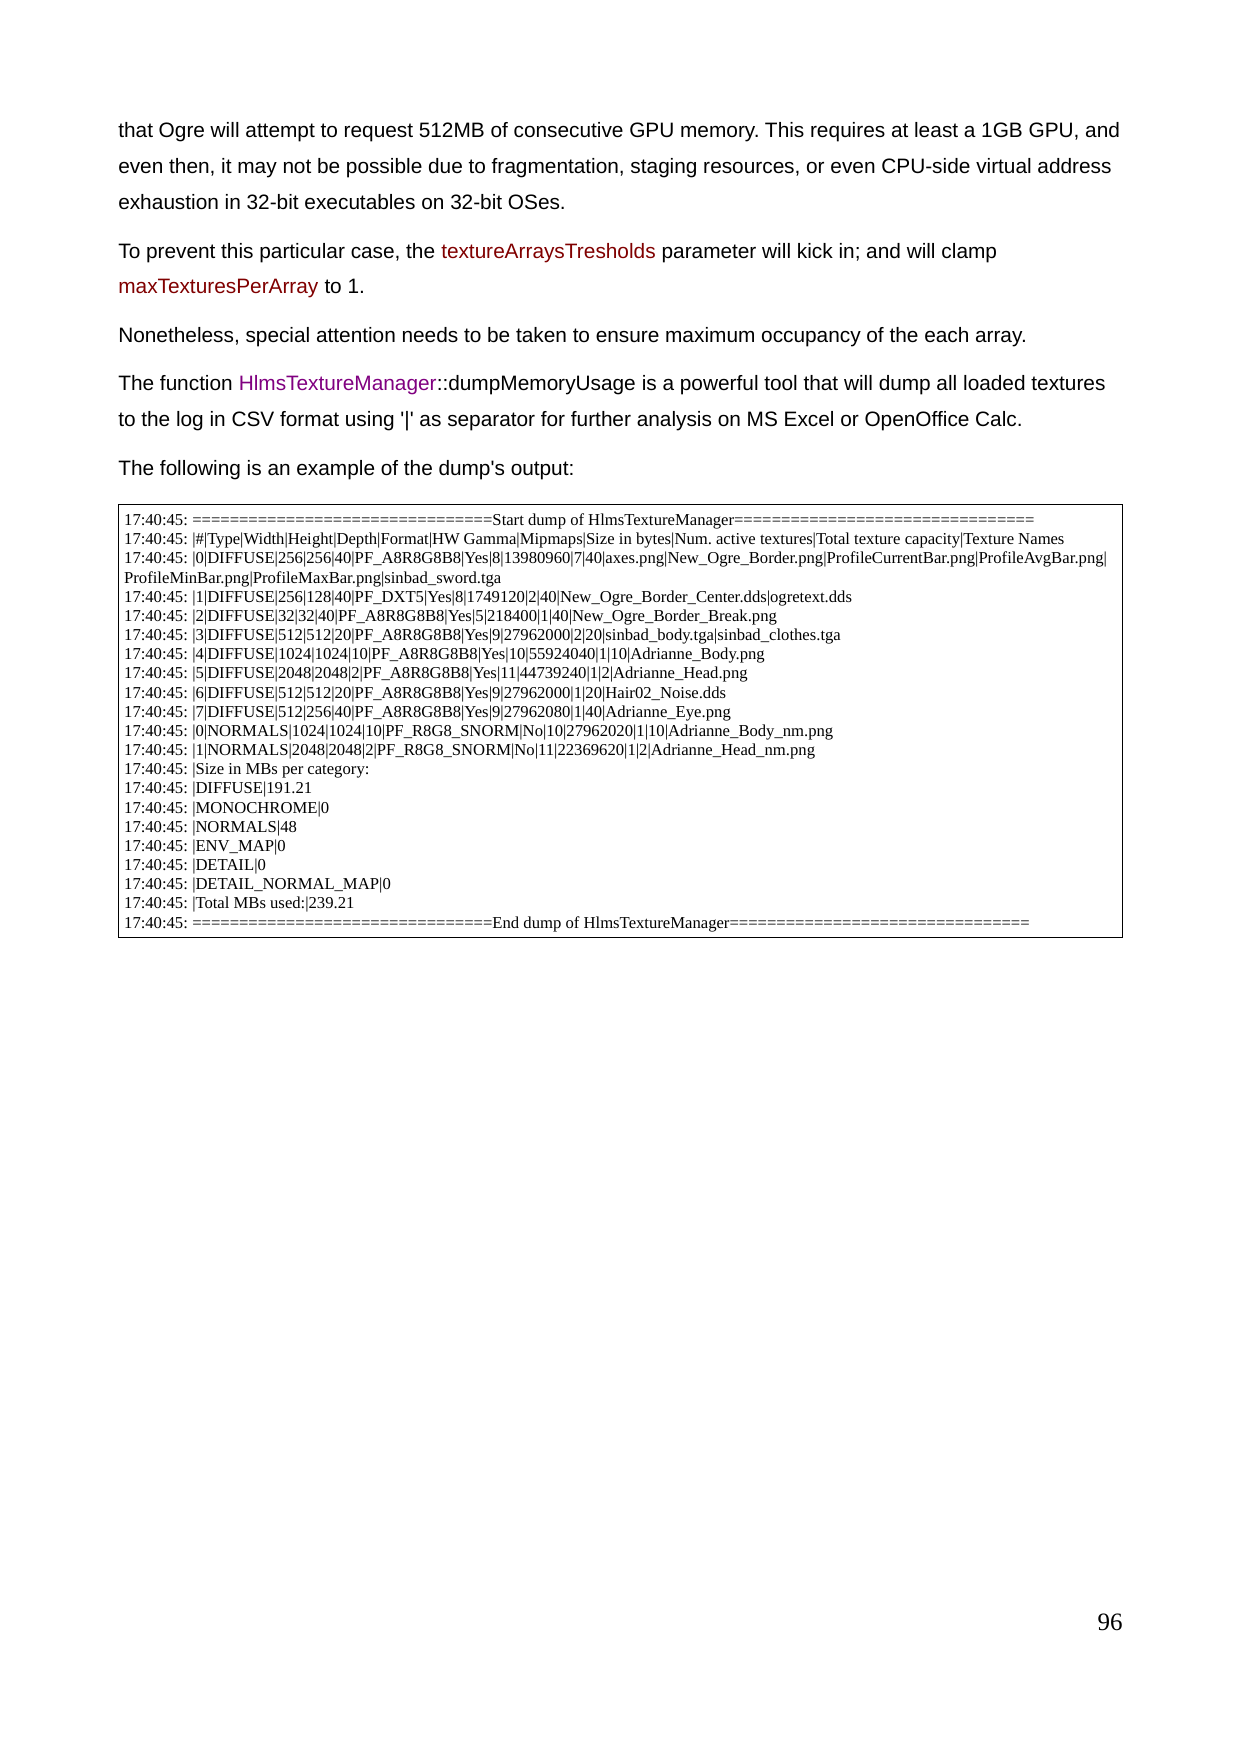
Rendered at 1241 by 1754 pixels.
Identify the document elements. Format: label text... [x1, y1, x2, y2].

table_header 17:40:45: ================================Start dump of HlmsTextureManager================================ 17:40:45: |#|Type|Width|Height|Depth|Format|HW Gamma|Mipmaps|Size in bytes|Num. active textures|Total texture capacity|Texture Names 17:40:45: |0|DIFFUSE|256|256|40|PF_A8R8G8B8|Yes|8|13980960|7|40|axes.png|New_Ogre_Border.png|ProfileCurrentBar.png|ProfileAvgBar.png|ProfileMinBar.png|ProfileMaxBar.png|sinbad_sword.tga 17:40:45: |1|DIFFUSE|256|128|40|PF_DXT5|Yes|8|1749120|2|40|New_Ogre_Border_Center.dds|ogretext.dds 17:40:45: |2|DIFFUSE|32|32|40|PF_A8R8G8B8|Yes|5|218400|1|40|New_Ogre_Border_Break.png 17:40:45: |3|DIFFUSE|512|512|20|PF_A8R8G8B8|Yes|9|27962000|2|20|sinbad_body.tga|sinbad_clothes.tga 17:40:45: |4|DIFFUSE|1024|1024|10|PF_A8R8G8B8|Yes|10|55924040|1|10|Adrianne_Body.png 17:40:45: |5|DIFFUSE|2048|2048|2|PF_A8R8G8B8|Yes|11|44739240|1|2|Adrianne_Head.png 17:40:45: |6|DIFFUSE|512|512|20|PF_A8R8G8B8|Yes|9|27962000|1|20|Hair02_Noise.dds 17:40:45: |7|DIFFUSE|512|256|40|PF_A8R8G8B8|Yes|9|27962080|1|40|Adrianne_Eye.png 17:40:45: |0|NORMALS|1024|1024|10|PF_R8G8_SNORM|No|10|27962020|1|10|Adrianne_Body_nm.png 17:40:45: |1|NORMALS|2048|2048|2|PF_R8G8_SNORM|No|11|22369620|1|2|Adrianne_Head_nm.png 17:40:45: |Size in MBs per category: 17:40:45: |DIFFUSE|191.21 17:40:45: |MONOCHROME|0 17:40:45: |NORMALS|48 17:40:45: |ENV_MAP|0 17:40:45: |DETAIL|0 17:40:45: |DETAIL_NORMAL_MAP|0 17:40:45: |Total MBs used:|239.21 17:40:45: ================================End dump of HlmsTextureManager================================ [119, 505, 1122, 937]
text The following is an example of the dump's output: [118, 456, 1122, 479]
text that Ogre will attempt to request 512MB of consecutive GPU memory. This requires at least a 1GB GPU, and even then, it may not be possible due to fragmentation, staging resources, or even CPU-side virtual address exhaustion in 32-bit executables on 32-bit OSes. [118, 118, 1122, 214]
text Nonetheless, special attention needs to be taken to ensure maximum occupancy of the each array. [118, 323, 1122, 347]
text To prevent this particular case, the textureArraysTresholds parameter will kick in; and will clamp maxTexturesPerArray to 1. [118, 238, 1122, 298]
text The function HlmsTextureManager::dumpMemoryUsage is a powerful tool that will dump all loaded textures to the log in CSV format using '|' as separator for further analysis on MS Excel or OpenOffice Calc. [118, 371, 1122, 431]
